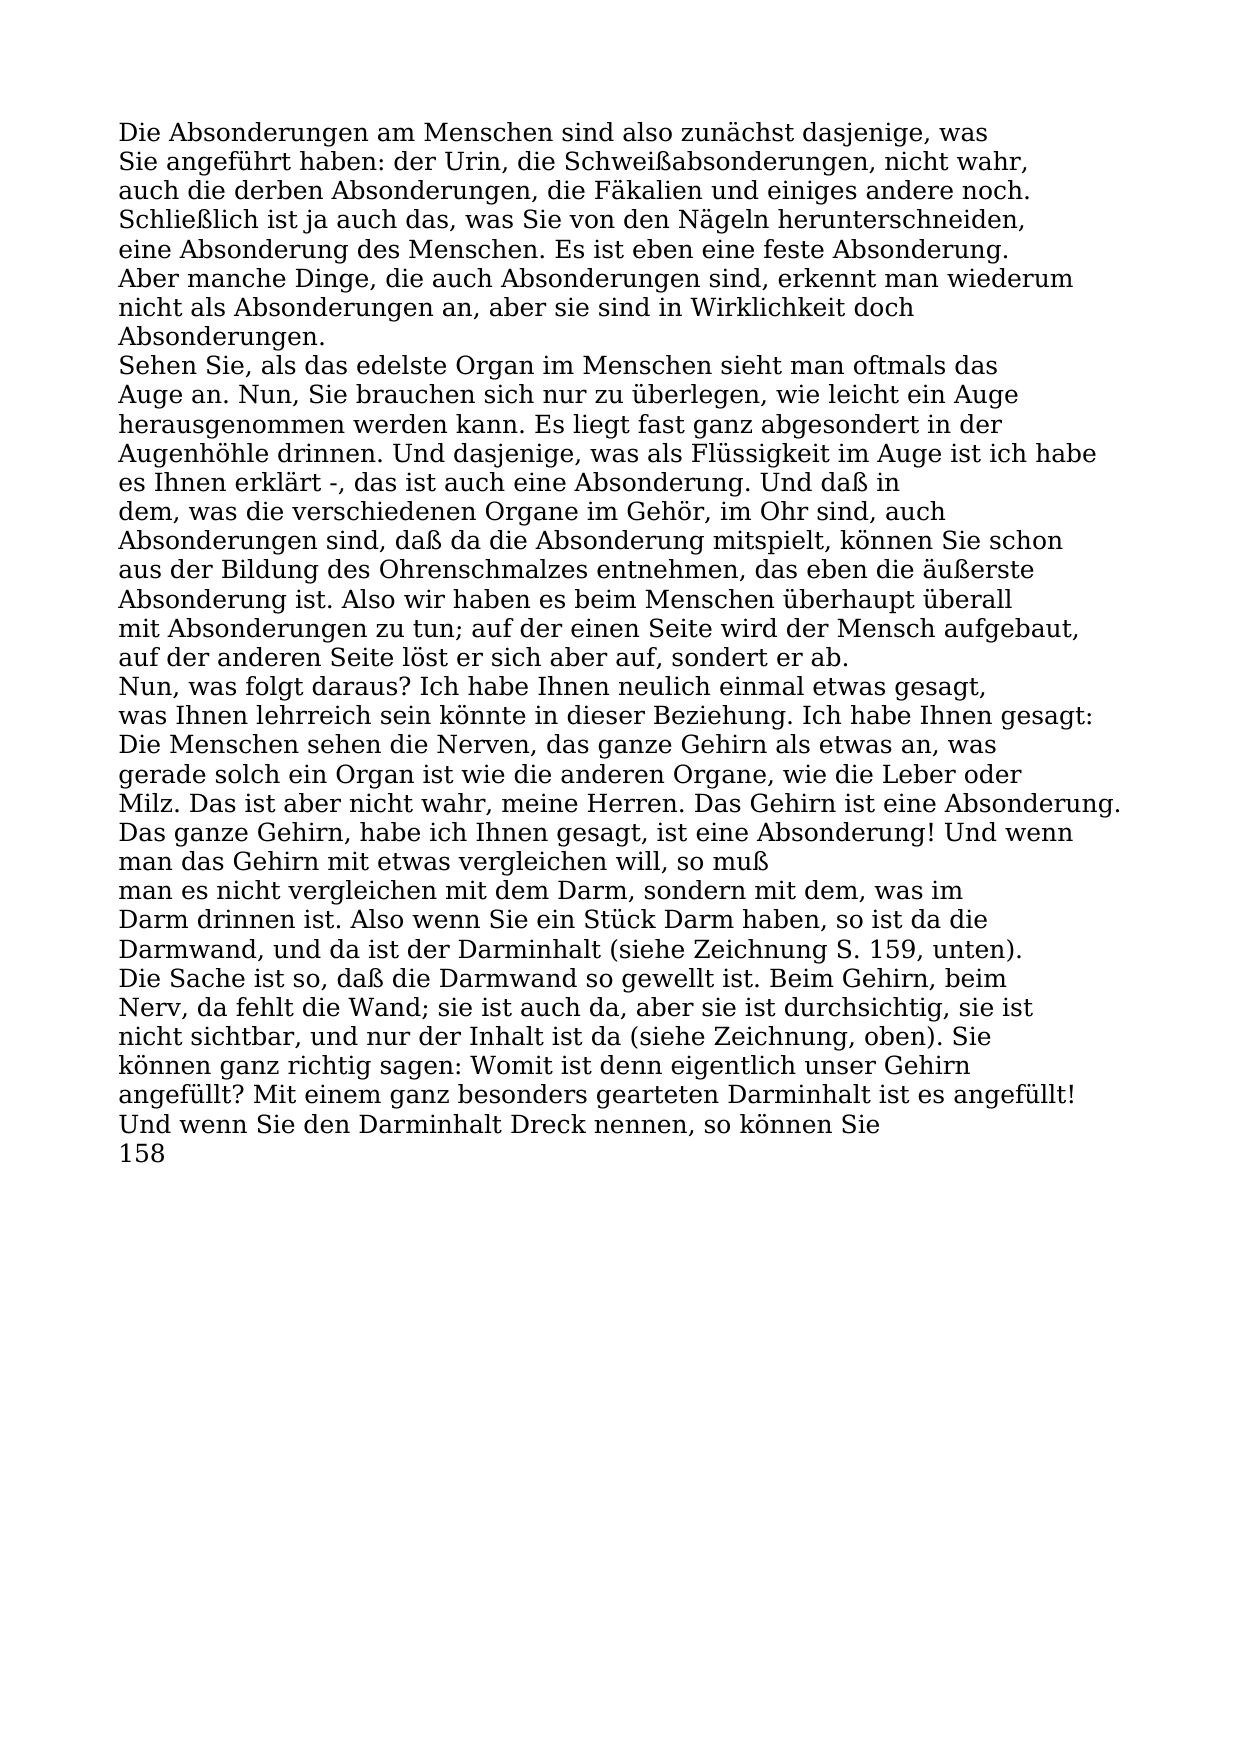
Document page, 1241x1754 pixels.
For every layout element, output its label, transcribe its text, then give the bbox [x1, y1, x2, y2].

text Aber manche Dinge, die auch Absonderungen sind, erkennt man wiederum nicht als Absonderungen an, aber sie sind in Wirklichkeit doch [118, 264, 1122, 322]
text Die Absonderungen am Menschen sind also zunächst dasjenige, was [118, 118, 1122, 147]
text Absonderungen. [118, 322, 1122, 351]
text man es nicht vergleichen mit dem Darm, sondern mit dem, was im [118, 876, 1122, 906]
text nicht sichtbar, und nur der Inhalt ist da (siehe Zeichnung, oben). Sie [118, 1022, 1122, 1051]
text aus der Bildung des Ohrenschmalzes entnehmen, das eben die äußerste [118, 556, 1122, 585]
text Schließlich ist ja auch das, was Sie von den Nägeln herunterschneiden, [118, 206, 1122, 235]
text angefüllt? Mit einem ganz besonders gearteten Darminhalt ist es angefüllt! Und wenn Sie den Darminhalt Dreck nennen, so können Sie [118, 1081, 1122, 1139]
text Augenhöhle drinnen. Und dasjenige, was als Flüssigkeit im Auge ist ich habe es Ihnen erklärt -, das ist auch eine Absonderung. Und daß in [118, 439, 1122, 497]
text Milz. Das ist aber nicht wahr, meine Herren. Das Gehirn ist eine Absonderung. Das ganze Gehirn, habe ich Ihnen gesagt, ist eine Absonderung! Und wenn man das Gehirn mit etwas vergleichen will, so muß [118, 789, 1122, 876]
text Auge an. Nun, Sie brauchen sich nur zu überlegen, wie leicht ein Auge [118, 381, 1122, 410]
text Nerv, da fehlt die Wand; sie ist auch da, aber sie ist durchsichtig, sie ist [118, 993, 1122, 1022]
text Darm drinnen ist. Also wenn Sie ein Stück Darm haben, so ist da die [118, 906, 1122, 935]
text Sehen Sie, als das edelste Organ im Menschen sieht man oftmals das [118, 351, 1122, 381]
text können ganz richtig sagen: Womit ist denn eigentlich unser Gehirn [118, 1051, 1122, 1081]
text 158 [118, 1139, 1122, 1168]
text Absonderung ist. Also wir haben es beim Menschen überhaupt überall [118, 585, 1122, 614]
text eine Absonderung des Menschen. Es ist eben eine feste Absonderung. [118, 235, 1122, 264]
text mit Absonderungen zu tun; auf der einen Seite wird der Mensch aufgebaut, auf der anderen Seite löst er sich aber auf, sondert er ab. [118, 614, 1122, 672]
text Die Sache ist so, daß die Darmwand so gewellt ist. Beim Gehirn, beim [118, 964, 1122, 993]
text Nun, was folgt daraus? Ich habe Ihnen neulich einmal etwas gesagt, [118, 672, 1122, 701]
text auch die derben Absonderungen, die Fäkalien und einiges andere noch. [118, 176, 1122, 206]
text was Ihnen lehrreich sein könnte in dieser Beziehung. Ich habe Ihnen gesagt: Die Menschen sehen die Nerven, das ganze Gehirn als etwas an, was [118, 701, 1122, 760]
text dem, was die verschiedenen Organe im Gehör, im Ohr sind, auch Absonderungen sind, daß da die Absonderung mitspielt, können Sie schon [118, 497, 1122, 556]
text Darmwand, und da ist der Darminhalt (siehe Zeichnung S. 159, unten). [118, 935, 1122, 964]
text herausgenommen werden kann. Es liegt fast ganz abgesondert in der [118, 410, 1122, 439]
text gerade solch ein Organ ist wie die anderen Organe, wie die Leber oder [118, 760, 1122, 789]
text Sie angeführt haben: der Urin, die Schweißabsonderungen, nicht wahr, [118, 147, 1122, 176]
